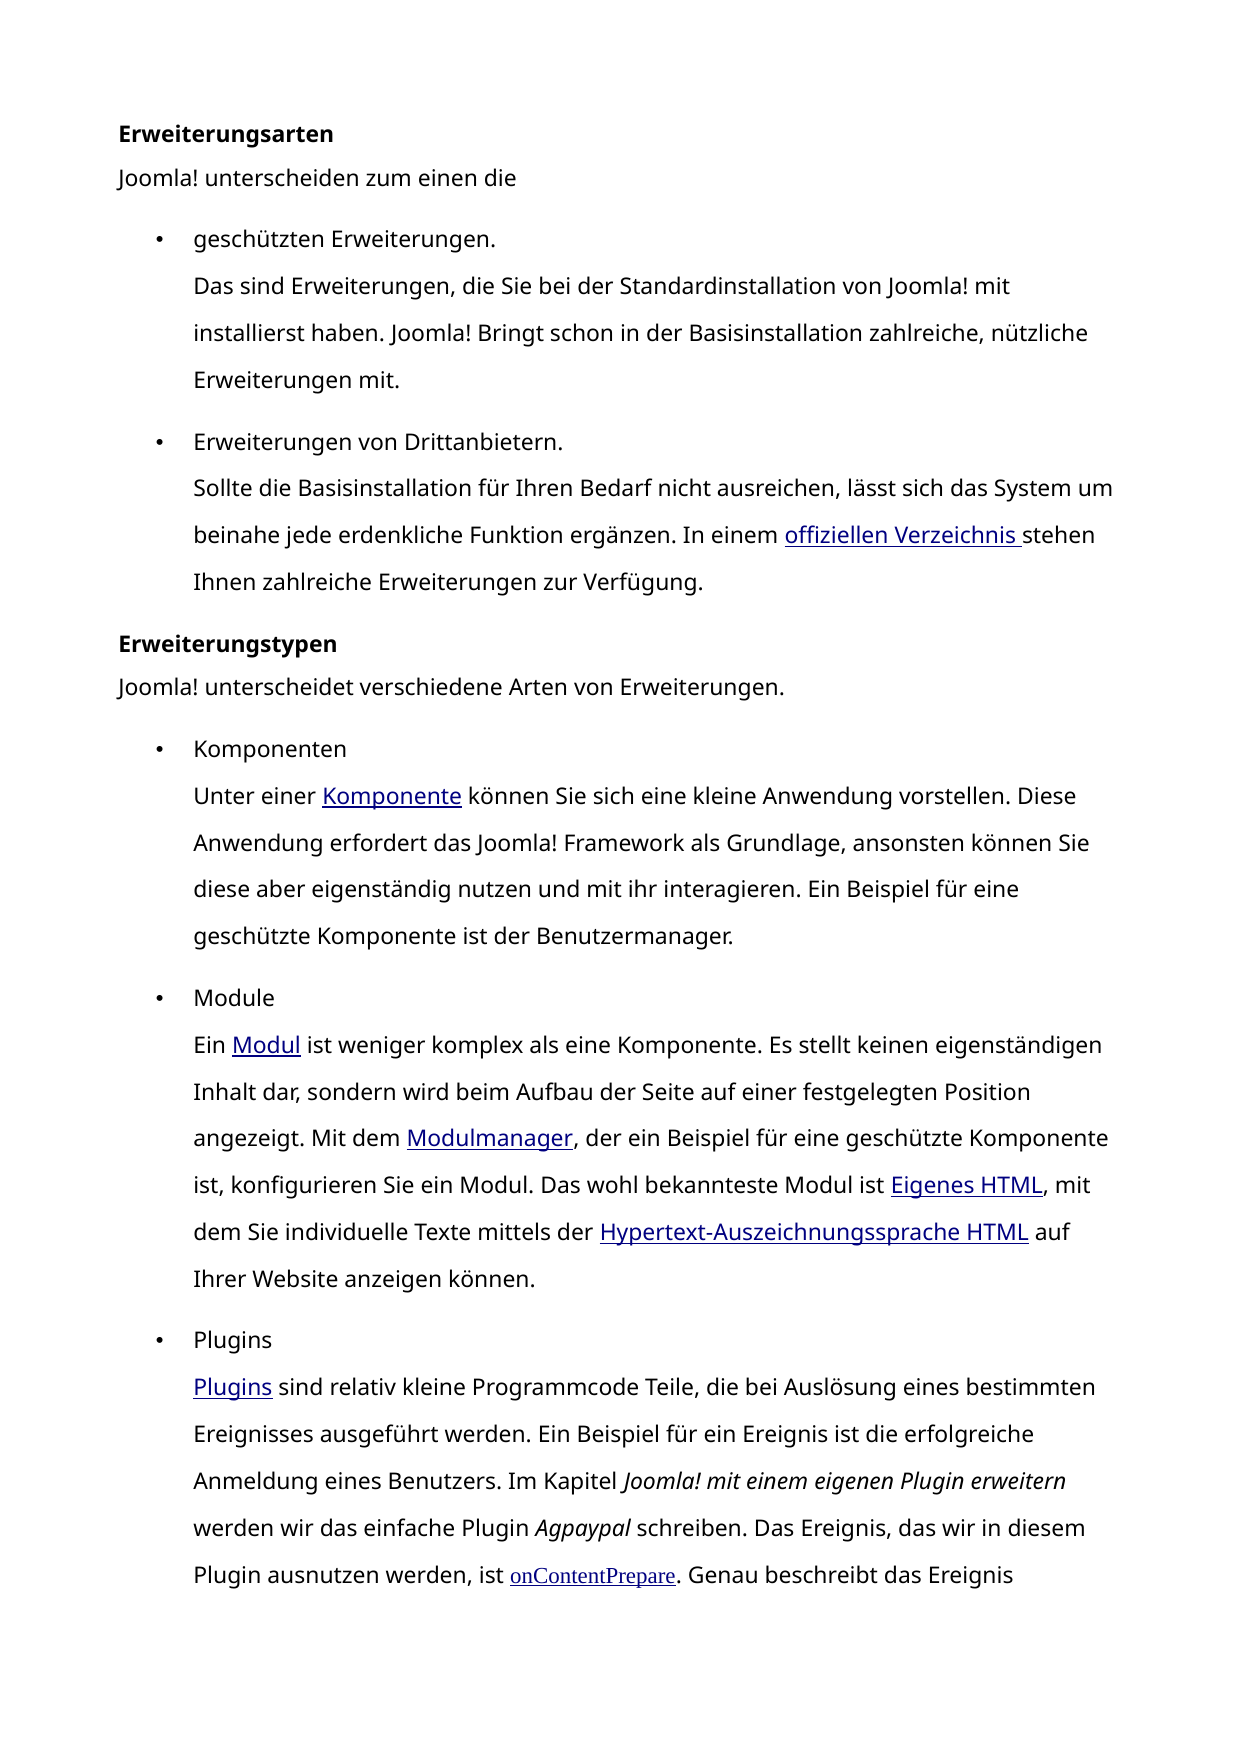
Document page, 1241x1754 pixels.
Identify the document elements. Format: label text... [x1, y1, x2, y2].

list Erweiterungen von Drittanbietern. Sollte die Basisinstallation für Ihren Bedarf nicht ausreichen, lässt sich das System um beinahe jede erdenkliche Funktion ergänzen. In einem offiziellen Verzeichnis stehen Ihnen zahlreiche Erweiterungen zur Verfügung. [156, 425, 1122, 597]
text Joomla! unterscheidet verschiedene Arten von Erweiterungen. [118, 671, 1122, 702]
subtitle Erweiterungstypen [118, 627, 1122, 659]
list geschützten Erweiterungen. Das sind Erweiterungen, die Sie bei der Standardinstallation von Joomla! mit installierst haben. Joomla! Bringt schon in der Basisinstallation zahlreiche, nützliche Erweiterungen mit. [156, 223, 1122, 395]
list Module Ein Modul ist weniger komplex als eine Komponente. Es stellt keinen eigenständigen Inhalt dar, sondern wird beim Aufbau der Seite auf einer festgelegten Position angezeigt. Mit dem Modulmanager, der ein Beispiel für eine geschützte Komponente ist, konfigurieren Sie ein Modul. Das wohl bekannteste Modul ist Eigenes HTML, mit dem Sie individuelle Texte mittels der Hypertext-Auszeichnungssprache HTML auf Ihrer Website anzeigen können. [156, 982, 1122, 1294]
text Joomla! unterscheiden zum einen die [118, 162, 1122, 193]
list Komponenten Unter einer Komponente können Sie sich eine kleine Anwendung vorstellen. Diese Anwendung erfordert das Joomla! Framework als Grundlage, ansonsten können Sie diese aber eigenständig nutzen und mit ihr interagieren. Ein Beispiel für eine geschützte Komponente ist der Benutzermanager. [156, 733, 1122, 951]
list Plugins Plugins sind relativ kleine Programmcode Teile, die bei Auslösung eines bestimmten Ereignisses ausgeführt werden. Ein Beispiel für ein Ereignis ist die erfolgreiche Anmeldung eines Benutzers. Im Kapitel Joomla! mit einem eigenen Plugin erweitern werden wir das einfache Plugin Agpaypal schreiben. Das Ereignis, das wir in diesem Plugin ausnutzen werden, ist onContentPrepare. Genau beschreibt das Ereignis [156, 1324, 1122, 1590]
subtitle Erweiterungsarten [118, 118, 1122, 149]
